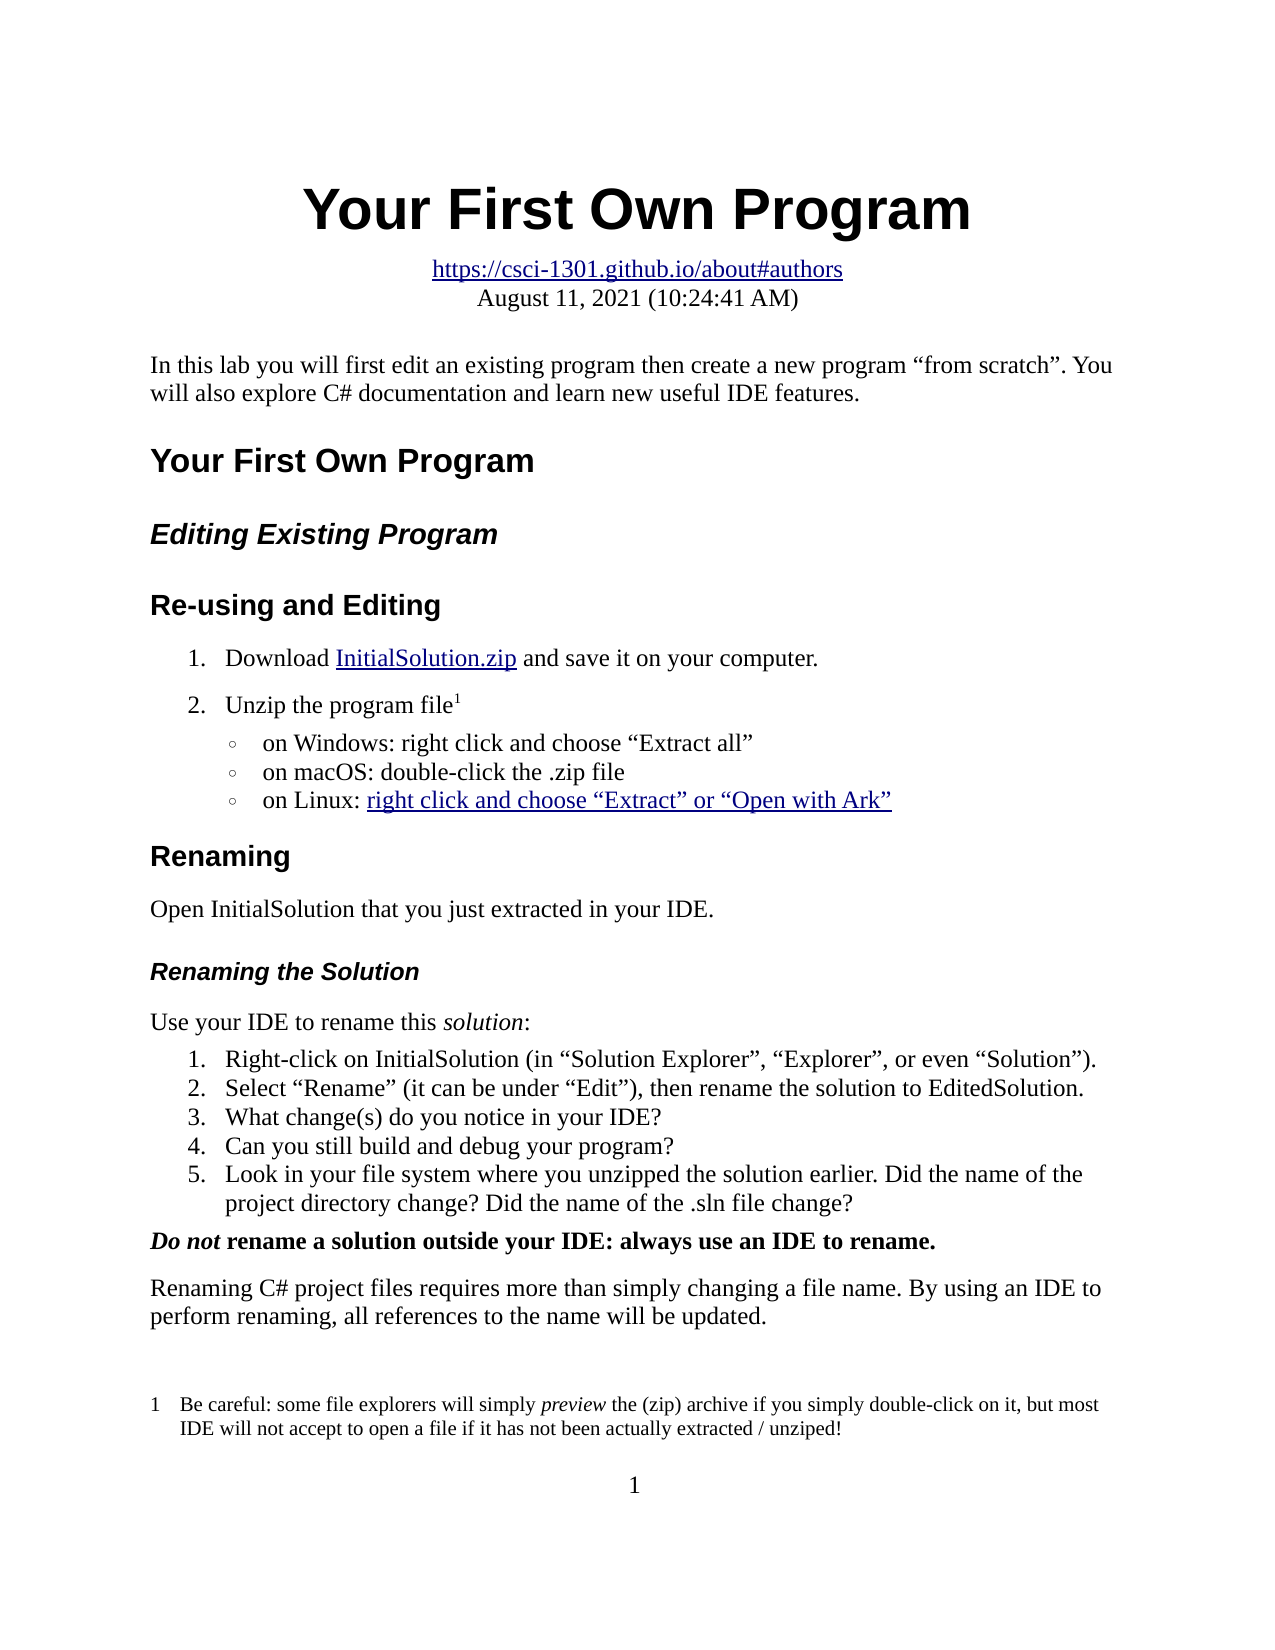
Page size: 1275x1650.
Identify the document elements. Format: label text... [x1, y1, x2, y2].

subtitle Re-using and Editing [150, 588, 1125, 622]
list Can you still build and debug your program? [187, 1131, 1125, 1159]
list Download InitialSolution.zip and save it on your computer. [187, 643, 1125, 672]
subtitle Renaming [150, 839, 1125, 873]
list Be careful: some file explorers will simply preview the (zip) archive if you simply double-click on it, but most IDE will not accept to open a file if it has not been actually extracted / unziped! [150, 1392, 1125, 1440]
text Renaming C# project files requires more than simply changing a file name. By using an IDE to perform renaming, all references to the name will be updated. [150, 1273, 1125, 1330]
list on Linux: right click and choose “Extract” or “Open with Ark” [225, 785, 1125, 814]
text https://csci-1301.github.io/about#authors [150, 254, 1125, 283]
list Right-click on InitialSolution (in “Solution Explorer”, “Explorer”, or even “Solution”). [187, 1044, 1125, 1073]
subtitle Editing Existing Program [150, 517, 1125, 551]
text In this lab you will first edit an existing program then create a new program “from scratch”. You will also explore C# documentation and learn new useful IDE features. [150, 350, 1125, 407]
text Use your IDE to rename this solution: [150, 1007, 1125, 1036]
text August 11, 2021 (10:24:41 AM) [150, 283, 1125, 312]
text Do not rename a solution outside your IDE: always use an IDE to rename. [150, 1226, 1125, 1255]
list Unzip the program file [187, 690, 1125, 719]
text Open InitialSolution that you just extracted in your IDE. [150, 894, 1125, 923]
subtitle Your First Own Program [150, 441, 1125, 480]
subtitle Renaming the Solution [150, 957, 1125, 985]
list on Windows: right click and choose “Extract all” [225, 728, 1125, 757]
list on macOS: double-click the .zip file [225, 757, 1125, 785]
list What change(s) do you notice in your IDE? [187, 1102, 1125, 1131]
title Your First Own Program [150, 175, 1125, 242]
list Look in your file system where you unzipped the solution earlier. Did the name of the project directory change? Did the name of the .sln file change? [187, 1159, 1125, 1217]
list Select “Rename” (it can be under “Edit”), then rename the solution to EditedSolution. [187, 1073, 1125, 1102]
